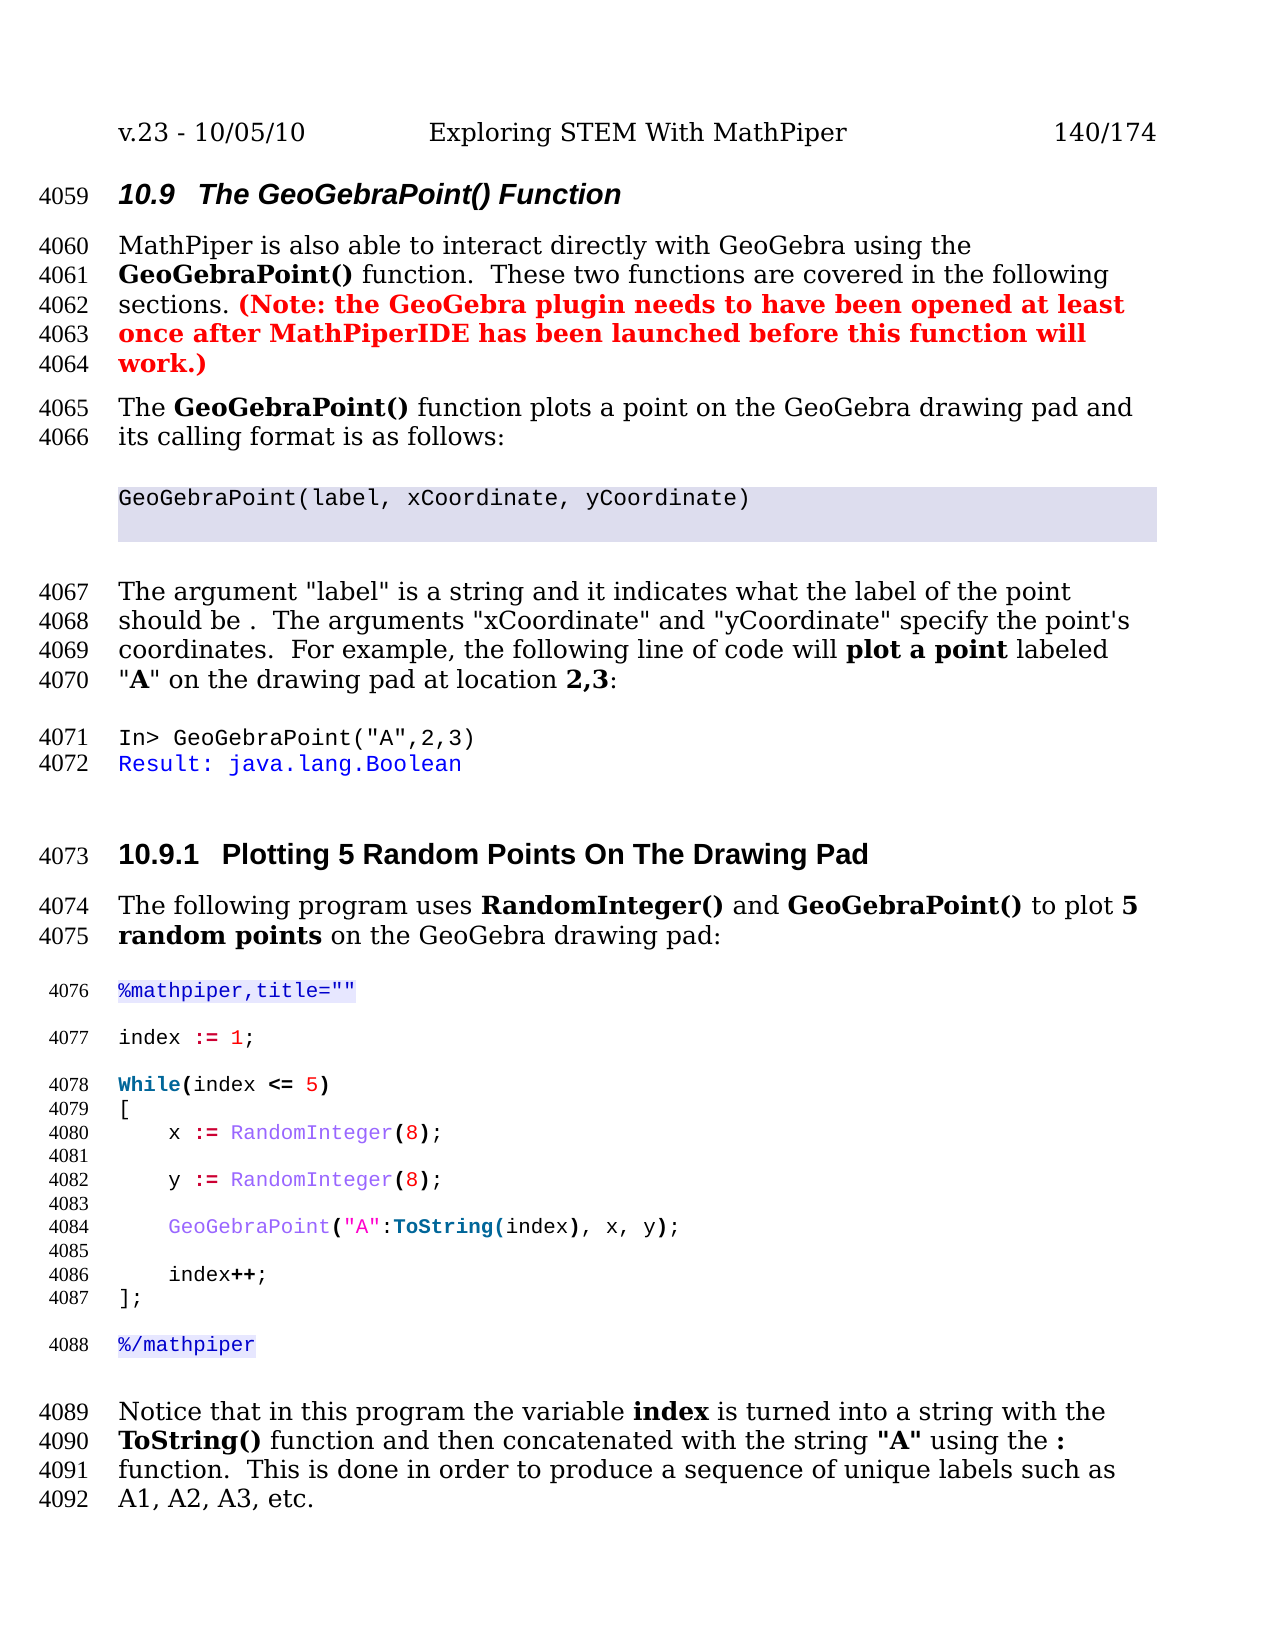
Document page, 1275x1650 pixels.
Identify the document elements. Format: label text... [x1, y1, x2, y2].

text MathPiper is also able to interact directly with GeoGebra using the GeoGebraPoint() function. These two functions are covered in the following sections. (Note: the GeoGebra plugin needs to have been opened at least once after MathPiperIDE has been launched before this function will work.) [118, 231, 1157, 378]
text Result: java.lang.Boolean [118, 752, 1157, 778]
text In> GeoGebraPoint("A",2,3) [118, 726, 1157, 752]
text index++; [118, 1263, 1157, 1287]
text The following program uses RandomInteger() and GeoGebraPoint() to plot 5 random points on the GeoGebra drawing pad: [118, 891, 1157, 950]
table_header GeoGebraPoint(label, xCoordinate, yCoordinate) [118, 487, 1157, 542]
subtitle Plotting 5 Random Points On The Drawing Pad [118, 837, 1157, 870]
text ]; [118, 1287, 1157, 1311]
text The argument "label" is a string and it indicates what the label of the point should be . The arguments "xCoordinate" and "yCoordinate" specify the point's coordinates. For example, the following line of code will plot a point labeled "A" on the drawing pad at location 2,3: [118, 577, 1157, 694]
text %mathpiper,title="" [118, 980, 1157, 1003]
text Notice that in this program the variable index is turned into a string with the ToString() function and then concatenated with the string "A" using the : function. This is done in order to produce a sequence of unique labels such as A1, A2, A3, etc. [118, 1397, 1157, 1514]
text %/mathpiper [118, 1334, 1157, 1358]
text index := 1; [118, 1027, 1157, 1051]
text y := RandomInteger(8); [118, 1169, 1157, 1193]
text [ [118, 1098, 1157, 1122]
subtitle The GeoGebraPoint() Function [118, 177, 1157, 210]
text The GeoGebraPoint() function plots a point on the GeoGebra drawing pad and its calling format is as follows: [118, 393, 1157, 451]
text While(index <= 5) [118, 1074, 1157, 1098]
text GeoGebraPoint("A":ToString(index), x, y); [118, 1216, 1157, 1240]
text x := RandomInteger(8); [118, 1122, 1157, 1145]
